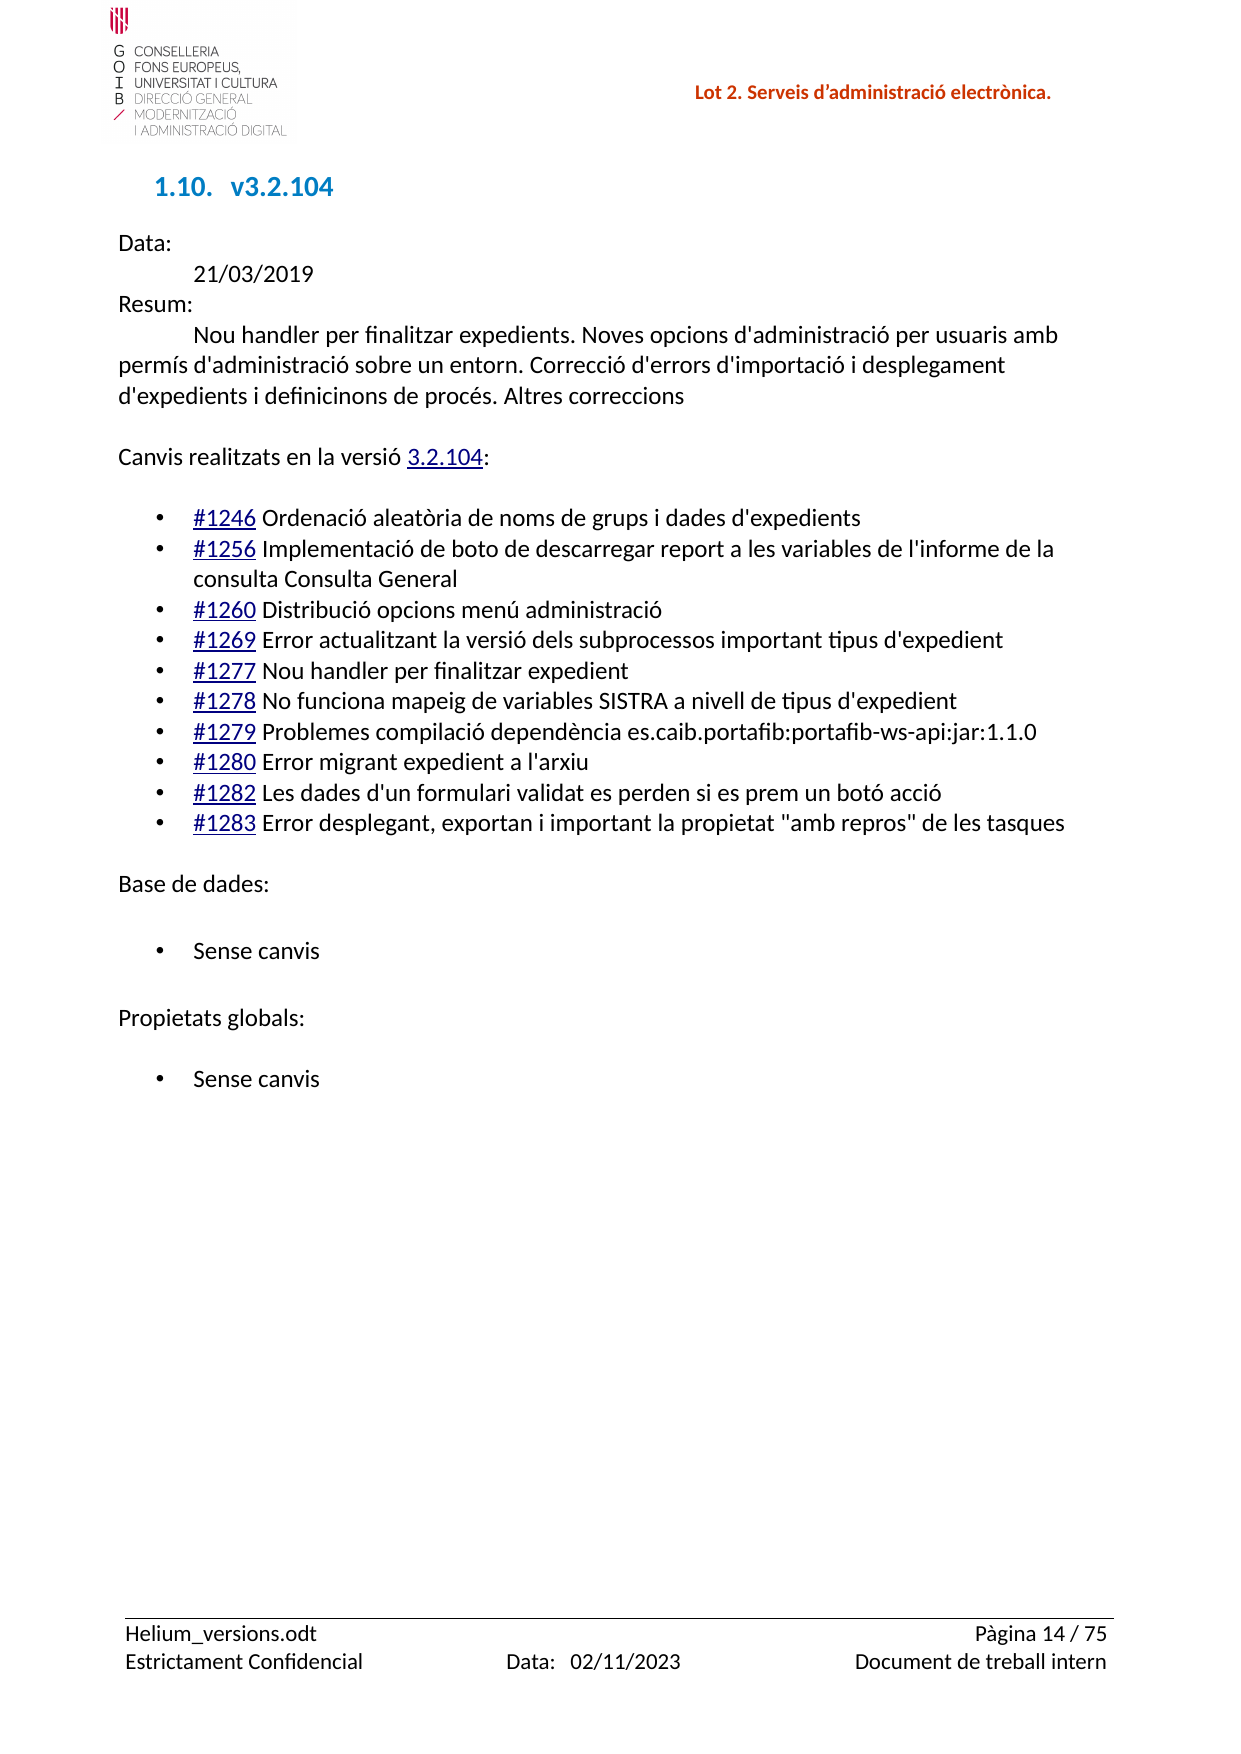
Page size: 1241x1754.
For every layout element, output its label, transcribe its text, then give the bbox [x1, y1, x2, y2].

list #1278 No funciona mapeig de variables SISTRA a nivell de tipus d'expedient [156, 685, 1122, 716]
text 21/03/2019 [118, 258, 1122, 289]
list #1282 Les dades d'un formulari validat es perden si es prem un botó acció [156, 777, 1122, 807]
list #1279 Problemes compilació dependència es.caib.portafib:portafib-ws-api:jar:1.1.0 [156, 716, 1122, 746]
list Sense canvis [156, 1063, 1122, 1094]
text Data: [118, 228, 1122, 258]
list #1280 Error migrant expedient a l'arxiu [156, 746, 1122, 777]
list #1283 Error desplegant, exportan i important la propietat "amb repros" de les tasques [156, 807, 1122, 838]
list #1246 Ordenació aleatòria de noms de grups i dades d'expedients [156, 502, 1122, 533]
picture [100, 0, 297, 144]
list #1256 Implementació de boto de descarregar report a les variables de l'informe de la consulta Consulta General [156, 533, 1122, 594]
text Nou handler per finalitzar expedients. Noves opcions d'administració per usuaris amb permís d'administració sobre un entorn. Correcció d'errors d'importació i desplegament d'expedients i definicinons de procés. Altres correccions [118, 319, 1122, 411]
subtitle v3.2.104 [153, 168, 1122, 204]
text Propietats globals: [118, 1002, 1122, 1033]
list #1269 Error actualitzant la versió dels subprocessos important tipus d'expedient [156, 624, 1122, 655]
list #1277 Nou handler per finalitzar expedient [156, 655, 1122, 685]
text Canvis realitzats en la versió 3.2.104: [118, 441, 1122, 472]
text Resum: [118, 289, 1122, 319]
text Base de dades: [118, 868, 1122, 899]
list #1260 Distribució opcions menú administració [156, 594, 1122, 624]
list Sense canvis [156, 936, 1122, 966]
